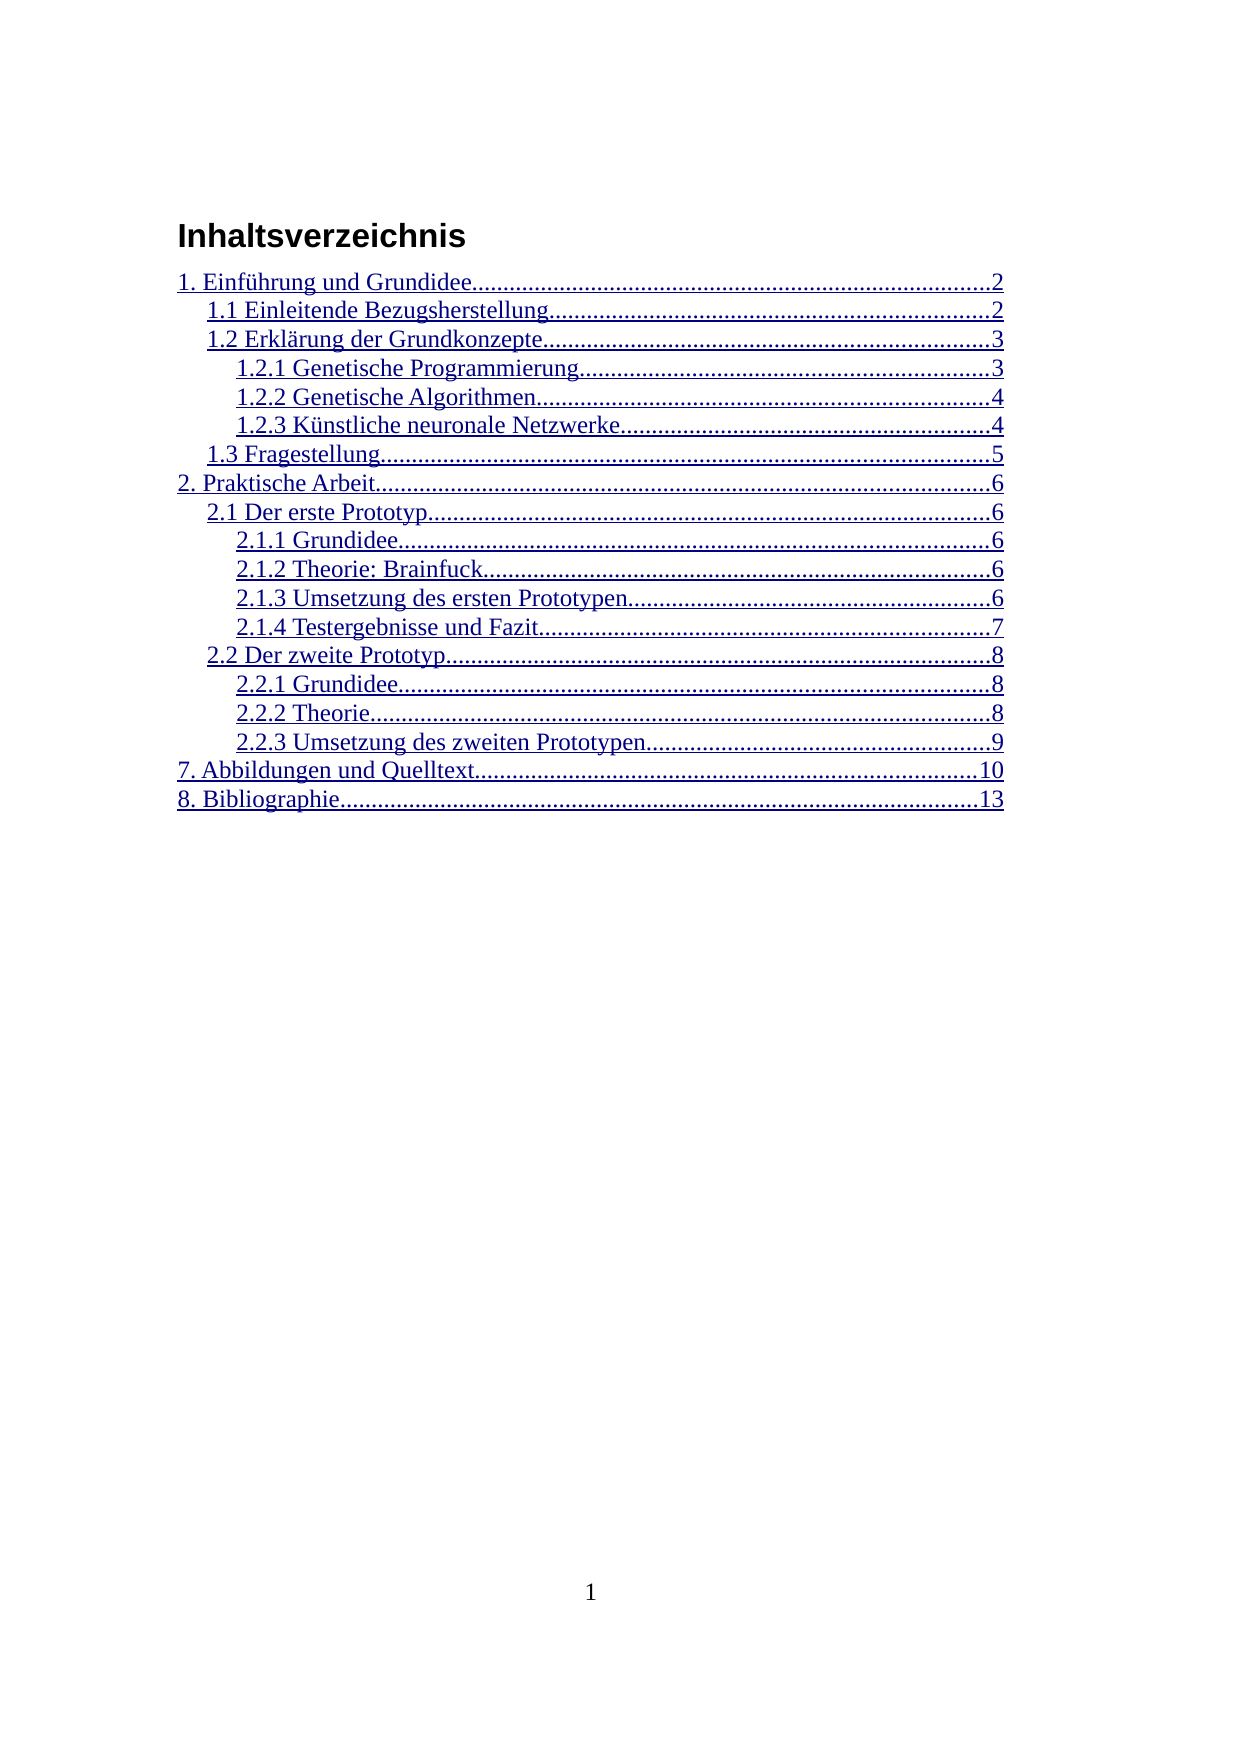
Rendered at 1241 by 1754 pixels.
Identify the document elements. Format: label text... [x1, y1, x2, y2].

text 2.2.1 Grundidee 8 [236, 669, 1004, 694]
text 1.3 Fragestellung 5 [207, 439, 1004, 464]
text 2.1.3 Umsetzung des ersten Prototypen 6 [236, 583, 1004, 608]
text 2.2 Der zweite Prototyp 8 [207, 640, 1004, 665]
text 2.1 Der erste Prototyp 6 [207, 497, 1004, 522]
text 2.1.4 Testergebnisse und Fazit 7 [236, 612, 1004, 637]
text 1.2.1 Genetische Programmierung 3 [236, 353, 1004, 378]
text 7. Abbildungen und Quelltext 10 [177, 755, 1004, 780]
text 2.2.2 Theorie 8 [236, 698, 1004, 723]
text 2.2.3 Umsetzung des zweiten Prototypen 9 [236, 727, 1004, 752]
subtitle Inhaltsverzeichnis [177, 216, 1004, 254]
text 1. Einführung und Grundidee 2 [177, 267, 1004, 292]
text 8. Bibliographie 13 [177, 784, 1004, 809]
text 2.1.1 Grundidee 6 [236, 525, 1004, 550]
text 1.2.3 Künstliche neuronale Netzwerke 4 [236, 410, 1004, 435]
text 1.1 Einleitende Bezugsherstellung 2 [207, 295, 1004, 320]
text 1.2 Erklärung der Grundkonzepte 3 [207, 324, 1004, 349]
text 2.1.2 Theorie: Brainfuck 6 [236, 554, 1004, 579]
text 1.2.2 Genetische Algorithmen 4 [236, 382, 1004, 407]
text 2. Praktische Arbeit 6 [177, 468, 1004, 493]
